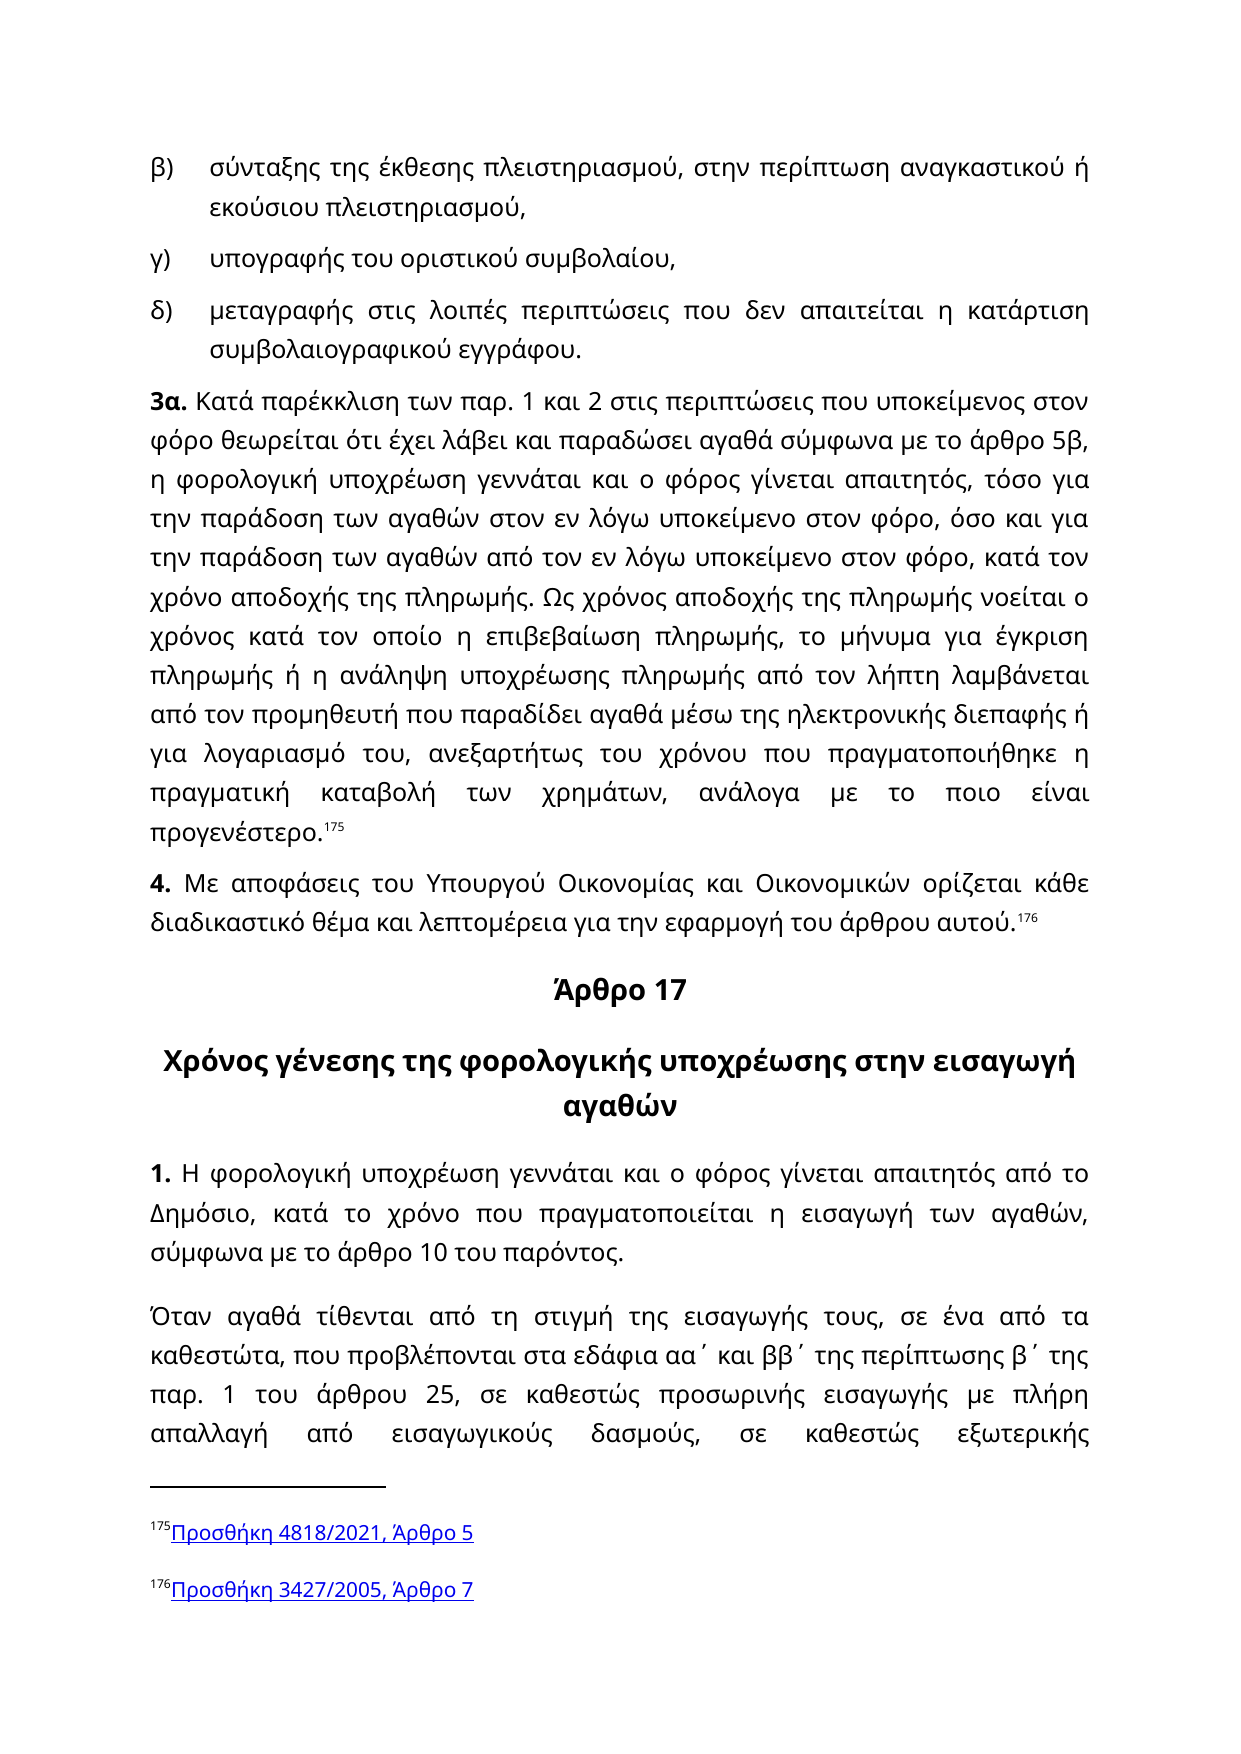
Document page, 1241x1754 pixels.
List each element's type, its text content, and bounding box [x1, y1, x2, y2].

text Όταν αγαθά τίθενται από τη στιγμή της εισαγωγής τους, σε ένα από τα καθεστώτα, που προβλέπονται στα εδάφια αα΄ και ββ΄ της περίπτωσης β΄ της παρ. 1 του άρθρου 25, σε καθεστώς προσωρινής εισαγωγής με πλήρη απαλλαγή από εισαγωγικούς δασμούς, σε καθεστώς εξωτερικής [150, 1298, 1090, 1450]
text Προσθήκη 4818/2021, Άρθρο 5 [150, 1518, 1090, 1546]
text 3α. Κατά παρέκκλιση των παρ. 1 και 2 στις περιπτώσεις που υποκείμενος στον φόρο θεωρείται ότι έχει λάβει και παραδώσει αγαθά σύμφωνα με το άρθρο 5β, η φορολογική υποχρέωση γεννάται και ο φόρος γίνεται απαιτητός, τόσο για την παράδοση των αγαθών στον εν λόγω υποκείμενο στον φόρο, όσο και για την παράδοση των αγαθών από τον εν λόγω υποκείμενο στον φόρο, κατά τον χρόνο αποδοχής της πληρωμής. Ως χρόνος αποδοχής της πληρωμής νοείται ο χρόνος κατά τον οποίο η επιβεβαίωση πληρωμής, το μήνυμα για έγκριση πληρωμής ή η ανάληψη υποχρέωσης πληρωμής από τον λήπτη λαμβάνεται από τον προμηθευτή που παραδίδει αγαθά μέσω της ηλεκτρονικής διεπαφής ή για λογαριασμό του, ανεξαρτήτως του χρόνου που πραγματοποιήθηκε η πραγματική καταβολή των χρημάτων, ανάλογα με το ποιο είναι προγενέστερο. [150, 383, 1090, 848]
text Προσθήκη 3427/2005, Άρθρο 7 [150, 1576, 1090, 1604]
list β) σύνταξης της έκθεσης πλειστηριασμού, στην περίπτωση αναγκαστικού ή εκούσιου πλειστηριασμού, [150, 150, 1090, 223]
list δ) μεταγραφής στις λοιπές περιπτώσεις που δεν απαιτείται η κατάρτιση συμβολαιογραφικού εγγράφου. [150, 292, 1090, 366]
text 4. Με αποφάσεις του Υπουργού Οικονομίας και Οικονομικών ορίζεται κάθε διαδικαστικό θέμα και λεπτομέρεια για την εφαρμογή του άρθρου αυτού. [150, 866, 1090, 939]
subtitle Χρόνος γένεσης της φορολογικής υποχρέωσης στην εισαγωγή αγαθών [150, 1040, 1090, 1125]
subtitle Άρθρο 17 [150, 969, 1090, 1009]
list γ) υπογραφής του οριστικού συμβολαίου, [150, 241, 1090, 275]
text 1. Η φορολογική υποχρέωση γεννάται και ο φόρος γίνεται απαιτητός από το Δημόσιο, κατά το χρόνο που πραγματοποιείται η εισαγωγή των αγαθών, σύμφωνα με το άρθρο 10 του παρόντος. [150, 1156, 1090, 1268]
